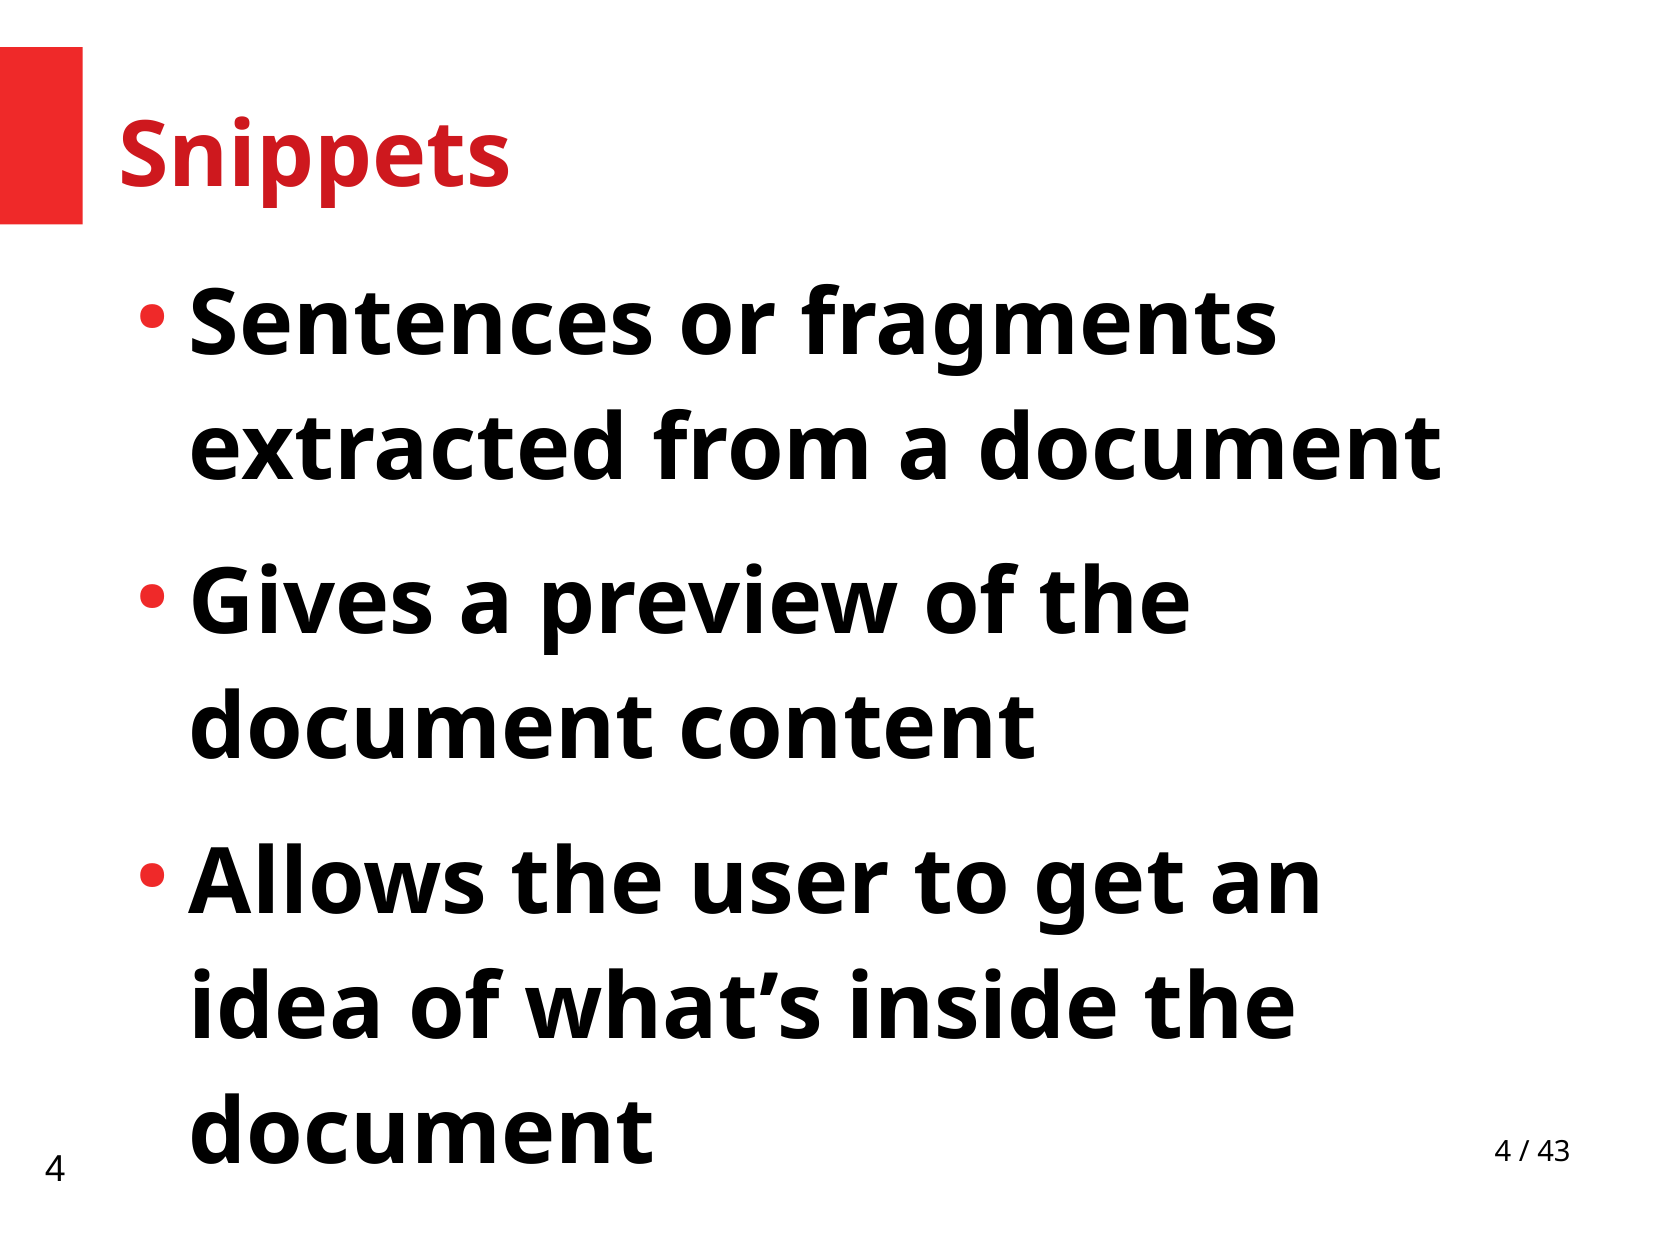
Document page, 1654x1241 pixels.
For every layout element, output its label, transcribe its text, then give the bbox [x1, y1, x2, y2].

list Sentences or fragments extracted from a document Gives a preview of the document content Allows the user to get an idea of what’s inside the document Sometimes, it contains the answer to the search query [118, 256, 1536, 1186]
text_box 4 [30, 1140, 76, 1197]
title Snippets [118, 49, 1571, 257]
